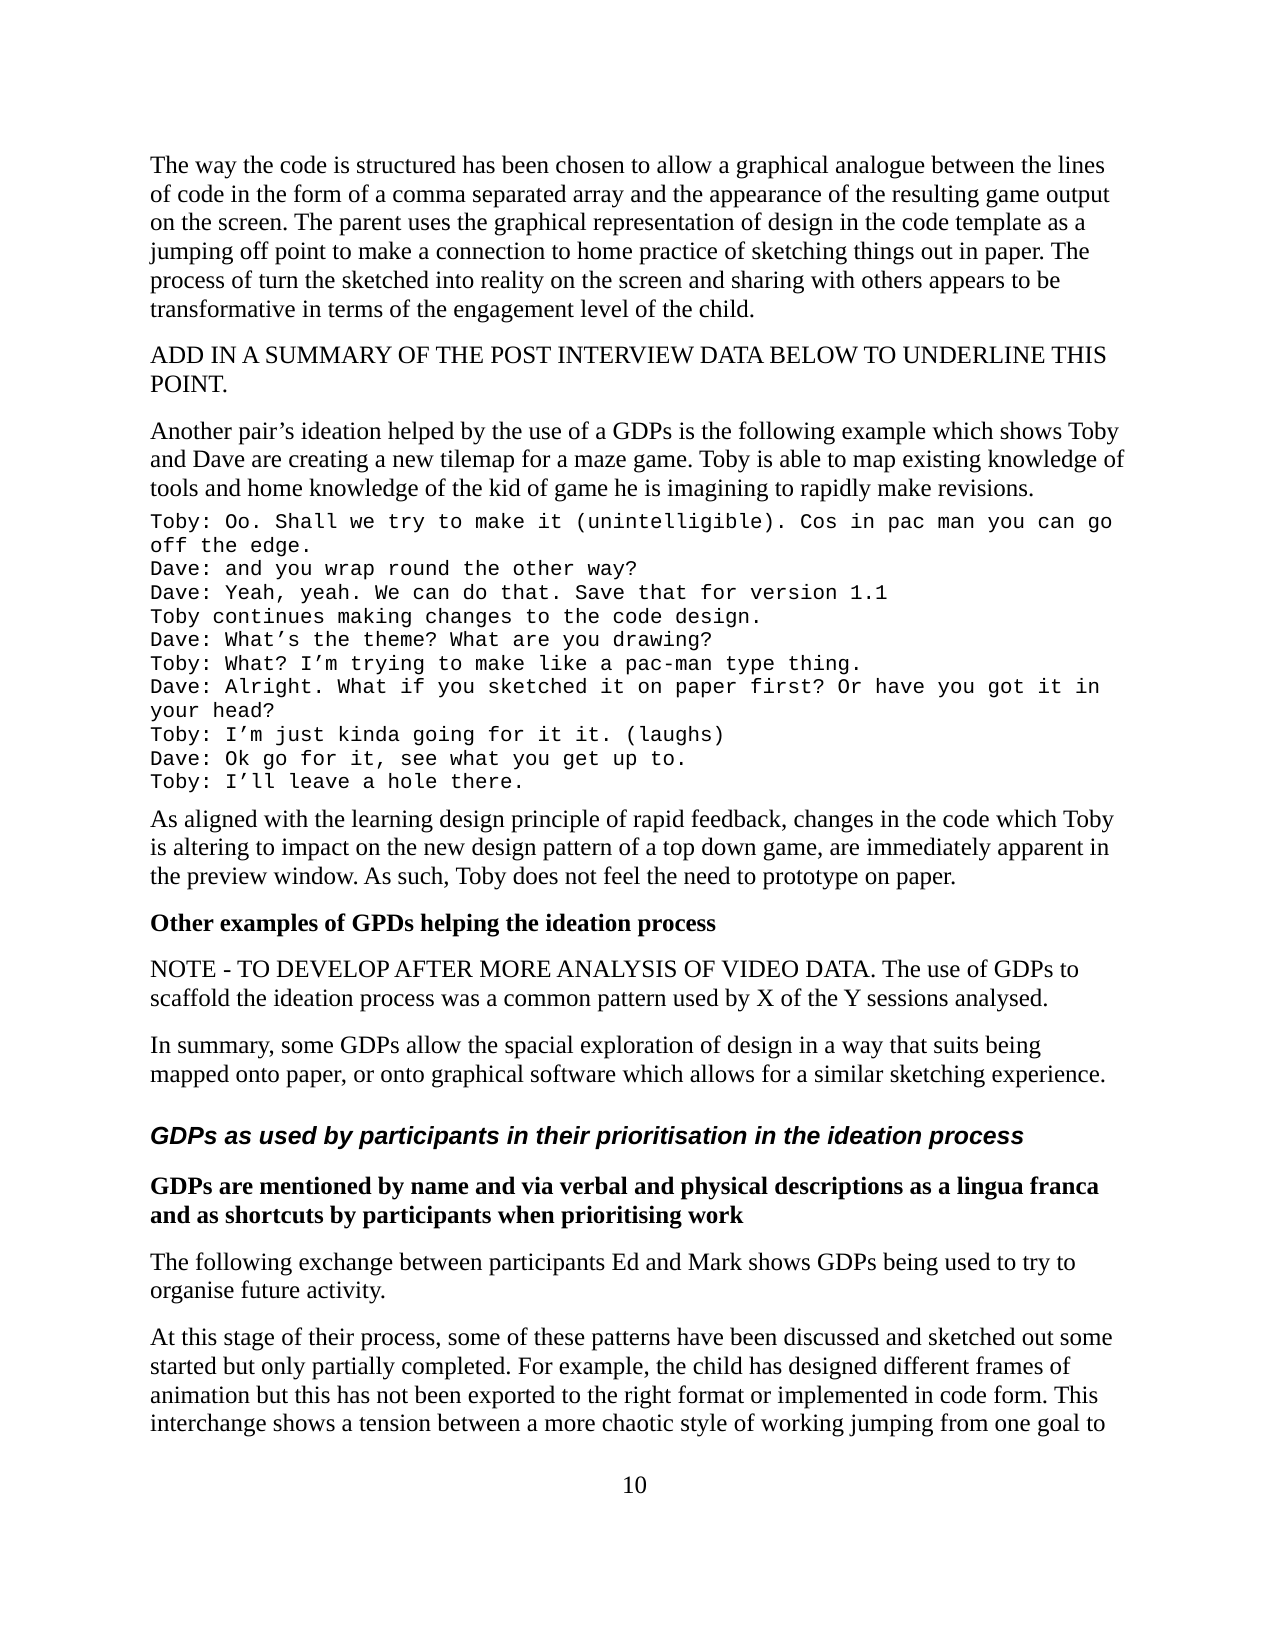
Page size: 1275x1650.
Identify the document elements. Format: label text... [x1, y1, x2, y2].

text The way the code is structured has been chosen to allow a graphical analogue between the lines of code in the form of a comma separated array and the appearance of the resulting game output on the screen. The parent uses the graphical representation of design in the code template as a jumping off point to make a connection to home practice of sketching things out in paper. The process of turn the sketched into reality on the screen and sharing with others appears to be transformative in terms of the engagement level of the child. [150, 150, 1125, 322]
text Dave: and you wrap round the other way? [150, 558, 1125, 582]
text Toby: Oo. Shall we try to make it (unintelligible). Cos in pac man you can go off the edge. [150, 511, 1125, 558]
subtitle GDPs as used by participants in their prioritisation in the ideation process [150, 1121, 1125, 1150]
text At this stage of their process, some of these patterns have been discussed and sketched out some started but only partially completed. For example, the child has designed different frames of animation but this has not been exported to the right format or implemented in code form. This interchange shows a tension between a more chaotic style of working jumping from one goal to [150, 1322, 1125, 1437]
text Other examples of GPDs helping the ideation process [150, 908, 1125, 937]
text As aligned with the learning design principle of rapid feedback, changes in the code which Toby is altering to impact on the new design pattern of a top down game, are immediately apparent in the preview window. As such, Toby does not feel the need to prototype on paper. [150, 804, 1125, 890]
text Toby: I’ll leave a hole there. [150, 771, 1125, 795]
text Dave: Yeah, yeah. We can do that. Save that for version 1.1 [150, 582, 1125, 606]
text Dave: Alright. What if you sketched it on paper first? Or have you got it in your head? [150, 677, 1125, 724]
text ADD IN A SUMMARY OF THE POST INTERVIEW DATA BELOW TO UNDERLINE THIS POINT. [150, 340, 1125, 398]
text The following exchange between participants Ed and Mark shows GDPs being used to try to organise future activity. [150, 1247, 1125, 1304]
text Toby: I’m just kinda going for it it. (laughs) [150, 724, 1125, 747]
text Another pair’s ideation helped by the use of a GDPs is the following example which shows Toby and Dave are creating a new tilemap for a maze game. Toby is able to map existing knowledge of tools and home knowledge of the kid of game he is imagining to rapidly make revisions. [150, 416, 1125, 502]
text Dave: Ok go for it, see what you get up to. [150, 747, 1125, 771]
text In summary, some GDPs allow the spacial exploration of design in a way that suits being mapped onto paper, or onto graphical software which allows for a similar sketching experience. [150, 1030, 1125, 1087]
text Toby: What? I’m trying to make like a pac-man type thing. [150, 653, 1125, 677]
text Toby continues making changes to the code design. [150, 606, 1125, 629]
text NOTE - TO DEVELOP AFTER MORE ANALYSIS OF VIDEO DATA. The use of GDPs to scaffold the ideation process was a common pattern used by X of the Y sessions analysed. [150, 954, 1125, 1012]
text GDPs are mentioned by name and via verbal and physical descriptions as a lingua franca and as shortcuts by participants when prioritising work [150, 1171, 1125, 1229]
text Dave: What’s the theme? What are you drawing? [150, 629, 1125, 653]
